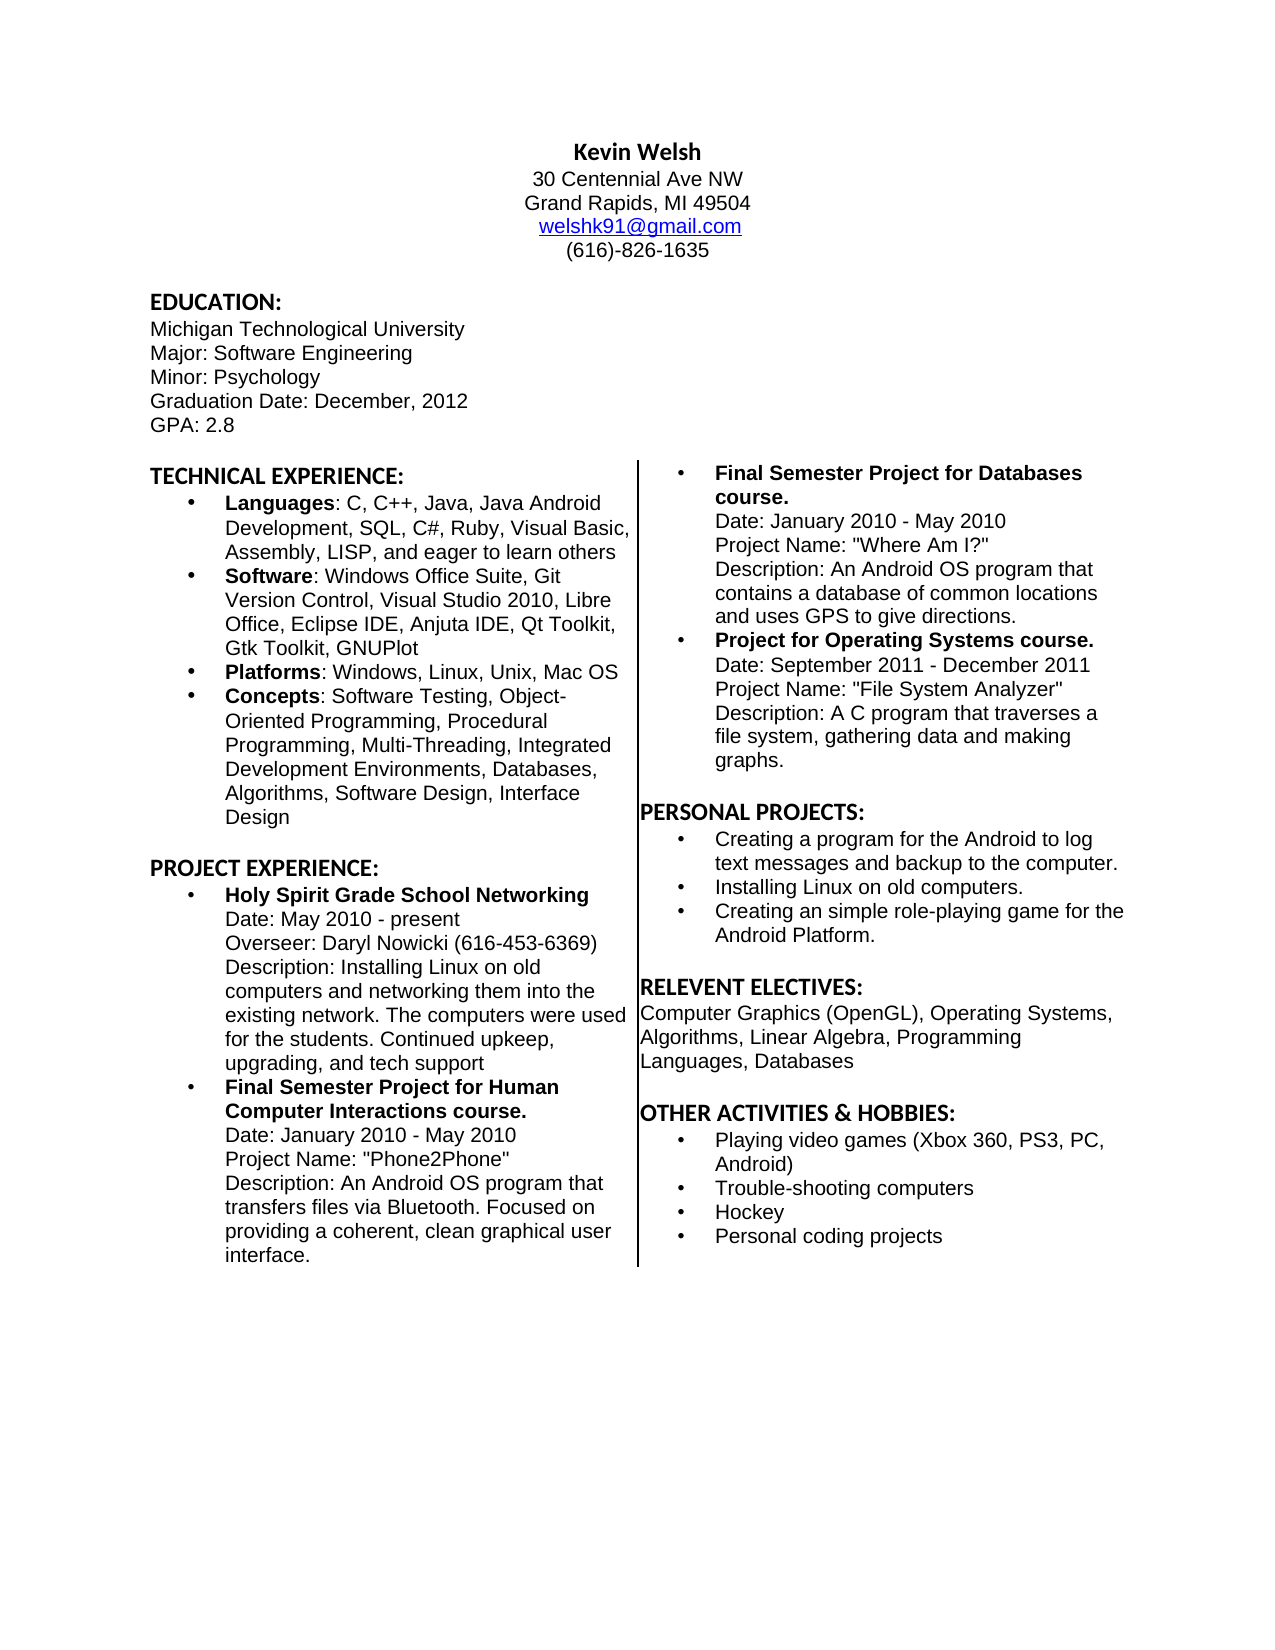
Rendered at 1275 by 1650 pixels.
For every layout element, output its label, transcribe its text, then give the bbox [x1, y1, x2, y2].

text PROJECT EXPERIENCE: [150, 852, 635, 883]
list Date: January 2010 - May 2010 Project Name: "Phone2Phone" Description: An Android OS program that transfers files via Bluetooth. Focused on providing a coherent, clean graphical user interface. [187, 1123, 635, 1267]
text Major: Software Engineering [150, 341, 1125, 365]
list Holy Spirit Grade School Networking [187, 883, 635, 907]
text welshk91@gmail.com (616)-826-1635 [150, 214, 1125, 262]
text Grand Rapids, MI 49504 [150, 190, 1125, 214]
text GPA: 2.8 [150, 413, 1125, 437]
list Playing video games (Xbox 360, PS3, PC, Android) [677, 1128, 1125, 1176]
list Date: September 2011 - December 2011 Project Name: "File System Analyzer" Description: A C program that traverses a file system, gathering data and making graphs. [677, 652, 1125, 772]
list Project for Operating Systems course. [677, 628, 1125, 652]
list Platforms: Windows, Linux, Unix, Mac OS [187, 660, 635, 684]
list Creating a program for the Android to log text messages and backup to the computer. [677, 827, 1125, 875]
text EDUCATION: [150, 286, 1125, 317]
list Installing Linux on old computers. [677, 875, 1125, 899]
text OTHER ACTIVITIES & HOBBIES: [640, 1097, 1125, 1128]
list Date: May 2010 - present Overseer: Daryl Nowicki (616-453-6369) Description: Installing Linux on old computers and networking them into the existing network. The computers were used for the students. Continued upkeep, upgrading, and tech support [187, 907, 635, 1075]
text RELEVENT ELECTIVES: [640, 971, 1125, 1001]
list Final Semester Project for Databases course. [677, 461, 1125, 508]
text Kevin Welsh 30 Centennial Ave NW [150, 136, 1125, 190]
list Hockey [677, 1200, 1125, 1224]
list Software: Windows Office Suite, Git Version Control, Visual Studio 2010, Libre Office, Eclipse IDE, Anjuta IDE, Qt Toolkit, Gtk Toolkit, GNUPlot [187, 563, 635, 660]
list Personal coding projects [677, 1224, 1125, 1248]
text Michigan Technological University [150, 317, 1125, 341]
list Concepts: Software Testing, Object-Oriented Programming, Procedural Programming, Multi-Threading, Integrated Development Environments, Databases, Algorithms, Software Design, Interface Design [187, 684, 635, 828]
list Date: January 2010 - May 2010 Project Name: "Where Am I?" Description: An Android OS program that contains a database of common locations and uses GPS to give directions. [677, 508, 1125, 628]
text PERSONAL PROJECTS: [640, 796, 1125, 827]
text Graduation Date: December, 2012 [150, 389, 1125, 413]
list Languages: C, C++, Java, Java Android Development, SQL, C#, Ruby, Visual Basic, Assembly, LISP, and eager to learn others [187, 491, 635, 563]
text Minor: Psychology [150, 365, 1125, 389]
list Trouble-shooting computers [677, 1176, 1125, 1200]
list Final Semester Project for Human Computer Interactions course. [187, 1075, 635, 1123]
list Creating an simple role-playing game for the Android Platform. [677, 899, 1125, 947]
text Computer Graphics (OpenGL), Operating Systems, Algorithms, Linear Algebra, Programming Languages, Databases [640, 1001, 1125, 1073]
text TECHNICAL EXPERIENCE: [150, 461, 635, 491]
